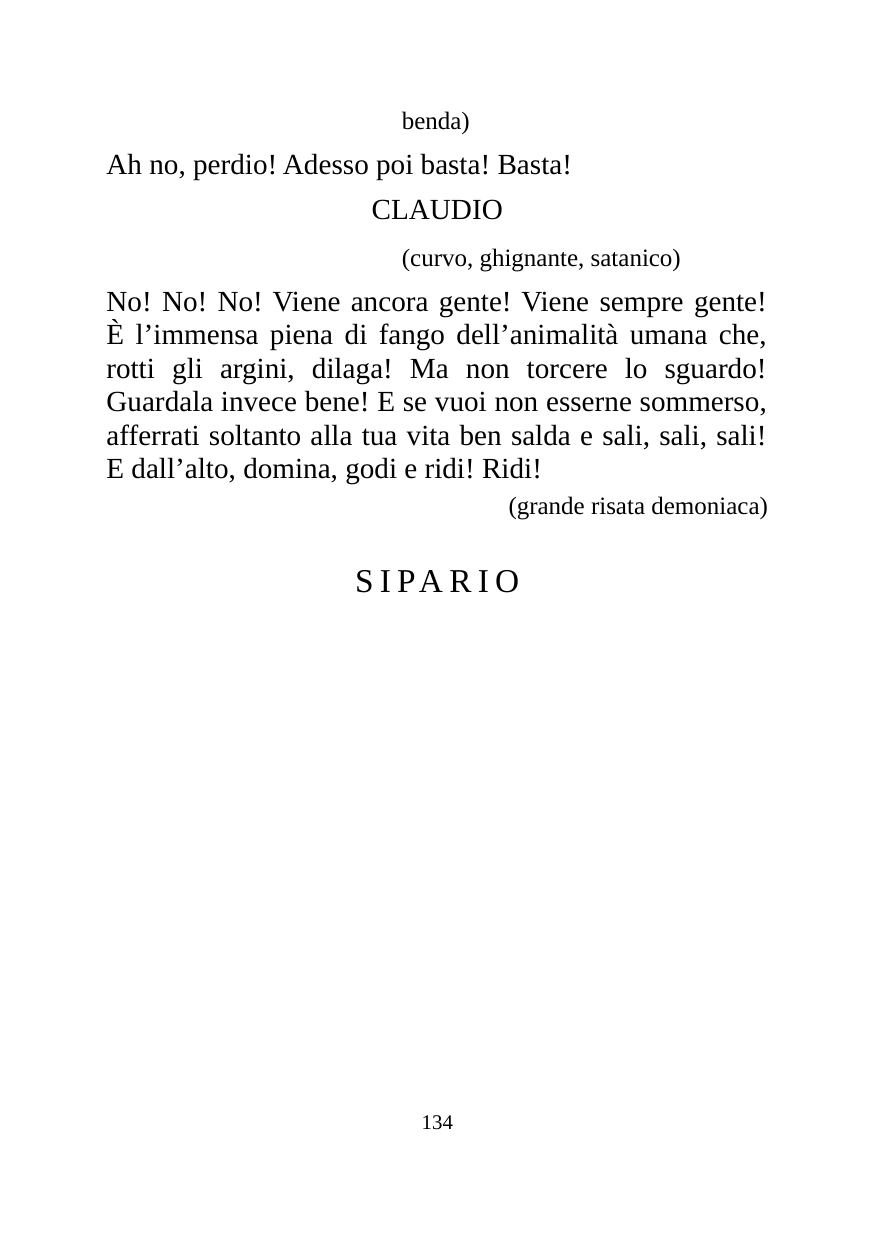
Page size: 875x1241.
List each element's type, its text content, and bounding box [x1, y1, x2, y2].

text No! No! No! Viene ancora gente! Viene sempre gente! È l’immensa piena di fango dell’animalità umana che, rotti gli argini, dilaga! Ma non torcere lo sguardo! Guardala invece bene! E se vuoi non esserne sommerso, afferrati soltanto alla tua vita ben salda e sali, sali, sali! E dall’alto, domina, godi e ridi! Ridi! [106, 284, 768, 485]
text Ah no, perdio! Adesso poi basta! Basta! [106, 147, 768, 180]
text (grande risata demoniaca) [106, 491, 768, 520]
text CLAUDIO [106, 192, 768, 226]
text (curvo, ghignante, satanico) [402, 243, 768, 272]
text benda) [402, 106, 768, 135]
text SIPARIO [106, 561, 768, 599]
